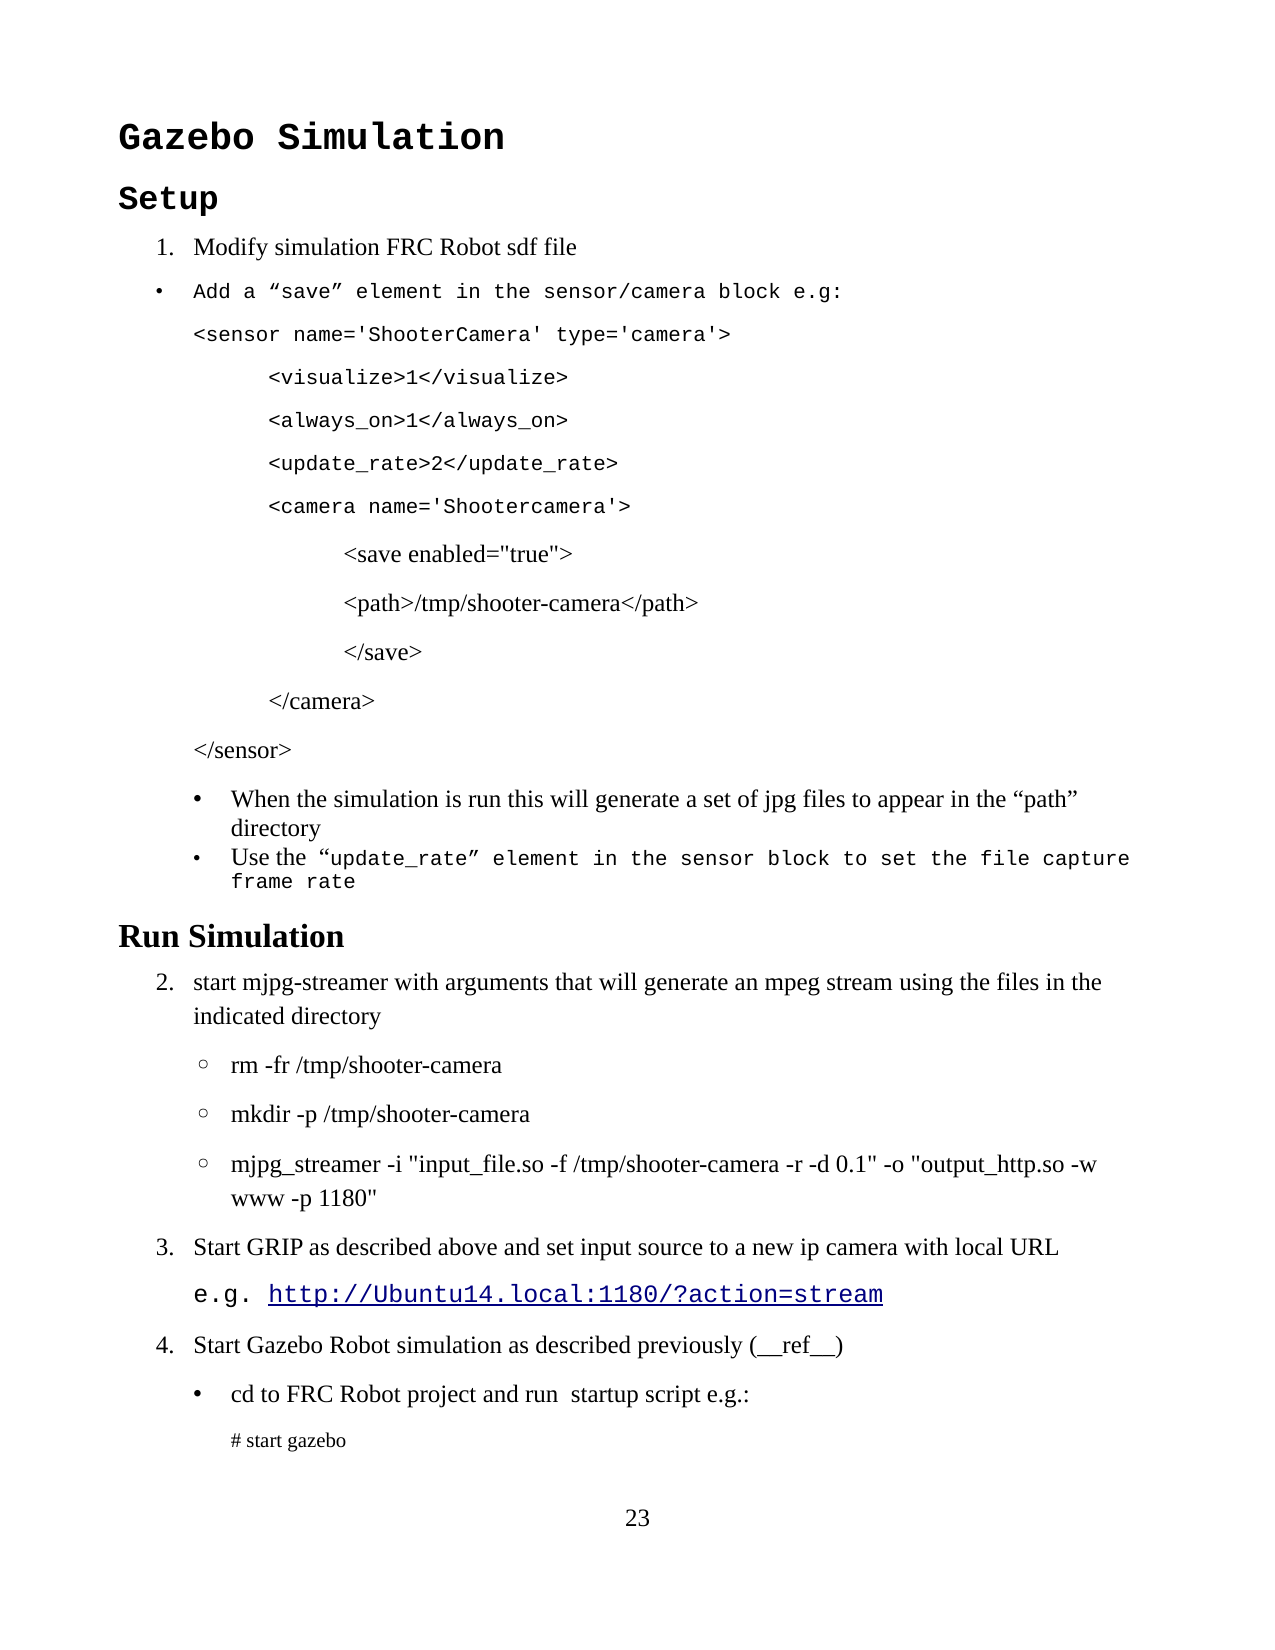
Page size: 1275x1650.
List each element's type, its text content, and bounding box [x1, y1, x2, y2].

subtitle Setup [118, 182, 1157, 220]
text <always_on>1</always_on> [268, 410, 1157, 434]
subtitle Run Simulation [118, 916, 1157, 954]
text # start gazebo [231, 1428, 1157, 1452]
list Modify simulation FRC Robot sdf file [156, 232, 1157, 261]
list cd to FRC Robot project and run startup script e.g.: [193, 1379, 1157, 1408]
text <sensor name='ShooterCamera' type='camera'> [193, 324, 1157, 348]
text <visualize>1</visualize> [268, 367, 1157, 391]
list <save enabled="true"> [343, 539, 1157, 568]
list start mjpg-streamer with arguments that will generate an mpeg stream using the files in the indicated directory [156, 967, 1157, 1030]
list Use the “update_rate” element in the sensor block to set the file capture frame rate [193, 842, 1157, 895]
list e.g. http://Ubuntu14.local:1180/?action=stream [156, 1281, 1157, 1309]
list <path>/tmp/shooter-camera</path> [343, 588, 1157, 617]
list mkdir -p /tmp/shooter-camera [193, 1099, 1157, 1128]
list Add a “save” element in the sensor/camera block e.g: [156, 281, 1157, 305]
text <camera name='Shootercamera'> [268, 496, 1157, 520]
text <update_rate>2</update_rate> [268, 453, 1157, 477]
list </sensor> [193, 735, 1157, 764]
list Start GRIP as described above and set input source to a new ip camera with local URL [156, 1232, 1157, 1261]
subtitle Gazebo Simulation [118, 118, 1157, 161]
list </save> [343, 637, 1157, 666]
list </camera> [268, 686, 1157, 715]
list When the simulation is run this will generate a set of jpg files to appear in the “path” directory [193, 784, 1157, 842]
list Start Gazebo Robot simulation as described previously (__ref__) [156, 1330, 1157, 1358]
list rm -fr /tmp/shooter-camera [193, 1051, 1157, 1079]
list mjpg_streamer -i "input_file.so -f /tmp/shooter-camera -r -d 0.1" -o "output_http.so -w www -p 1180" [193, 1149, 1157, 1212]
